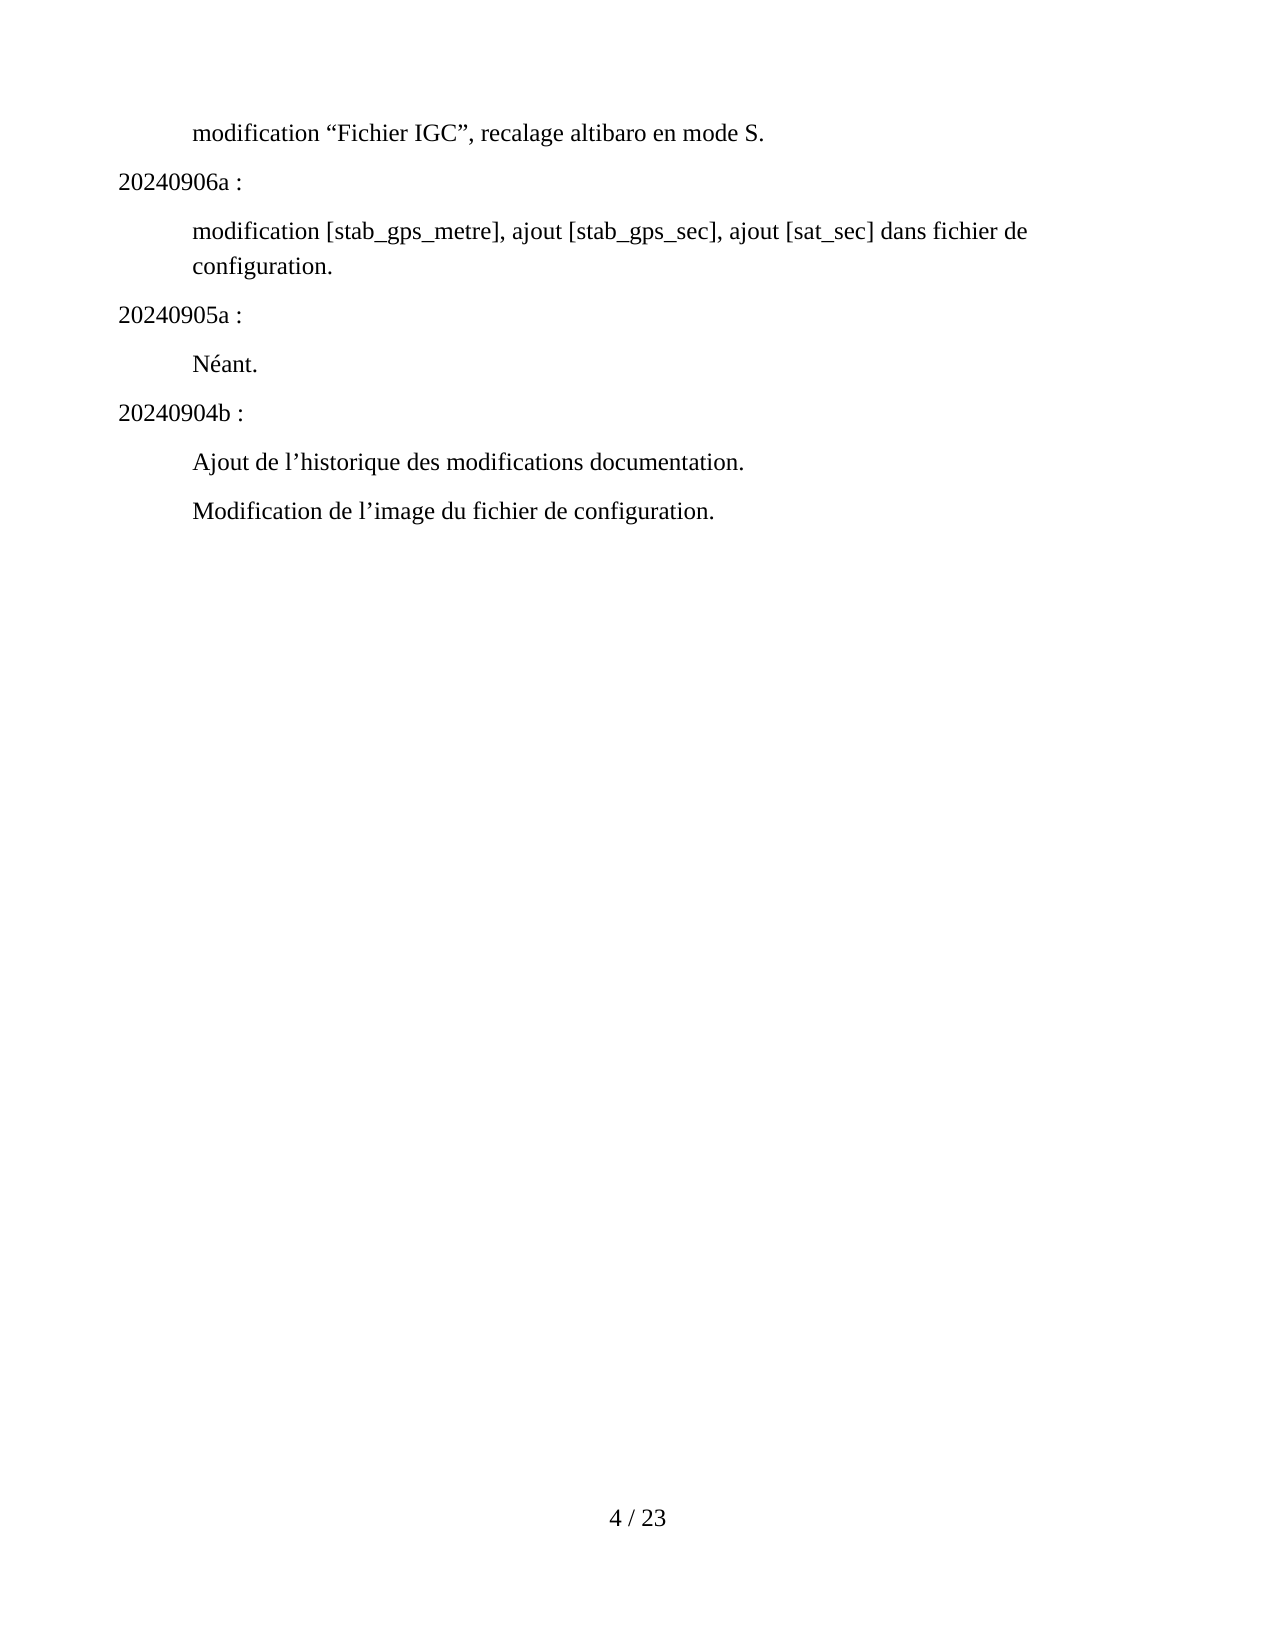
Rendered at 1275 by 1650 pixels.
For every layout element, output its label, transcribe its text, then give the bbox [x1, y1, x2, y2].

text 20240906a : [118, 167, 1157, 196]
text Modification de l’image du fichier de configuration. [118, 496, 1157, 525]
text modification “Fichier IGC”, recalage altibaro en mode S. [118, 118, 1157, 147]
text 20240905a : [118, 300, 1157, 328]
text modification [stab_gps_metre], ajout [stab_gps_sec], ajout [sat_sec] dans fichier de configuration. [118, 216, 1157, 279]
text Néant. [118, 349, 1157, 378]
text Ajout de l’historique des modifications documentation. [118, 447, 1157, 476]
text 20240904b : [118, 398, 1157, 427]
